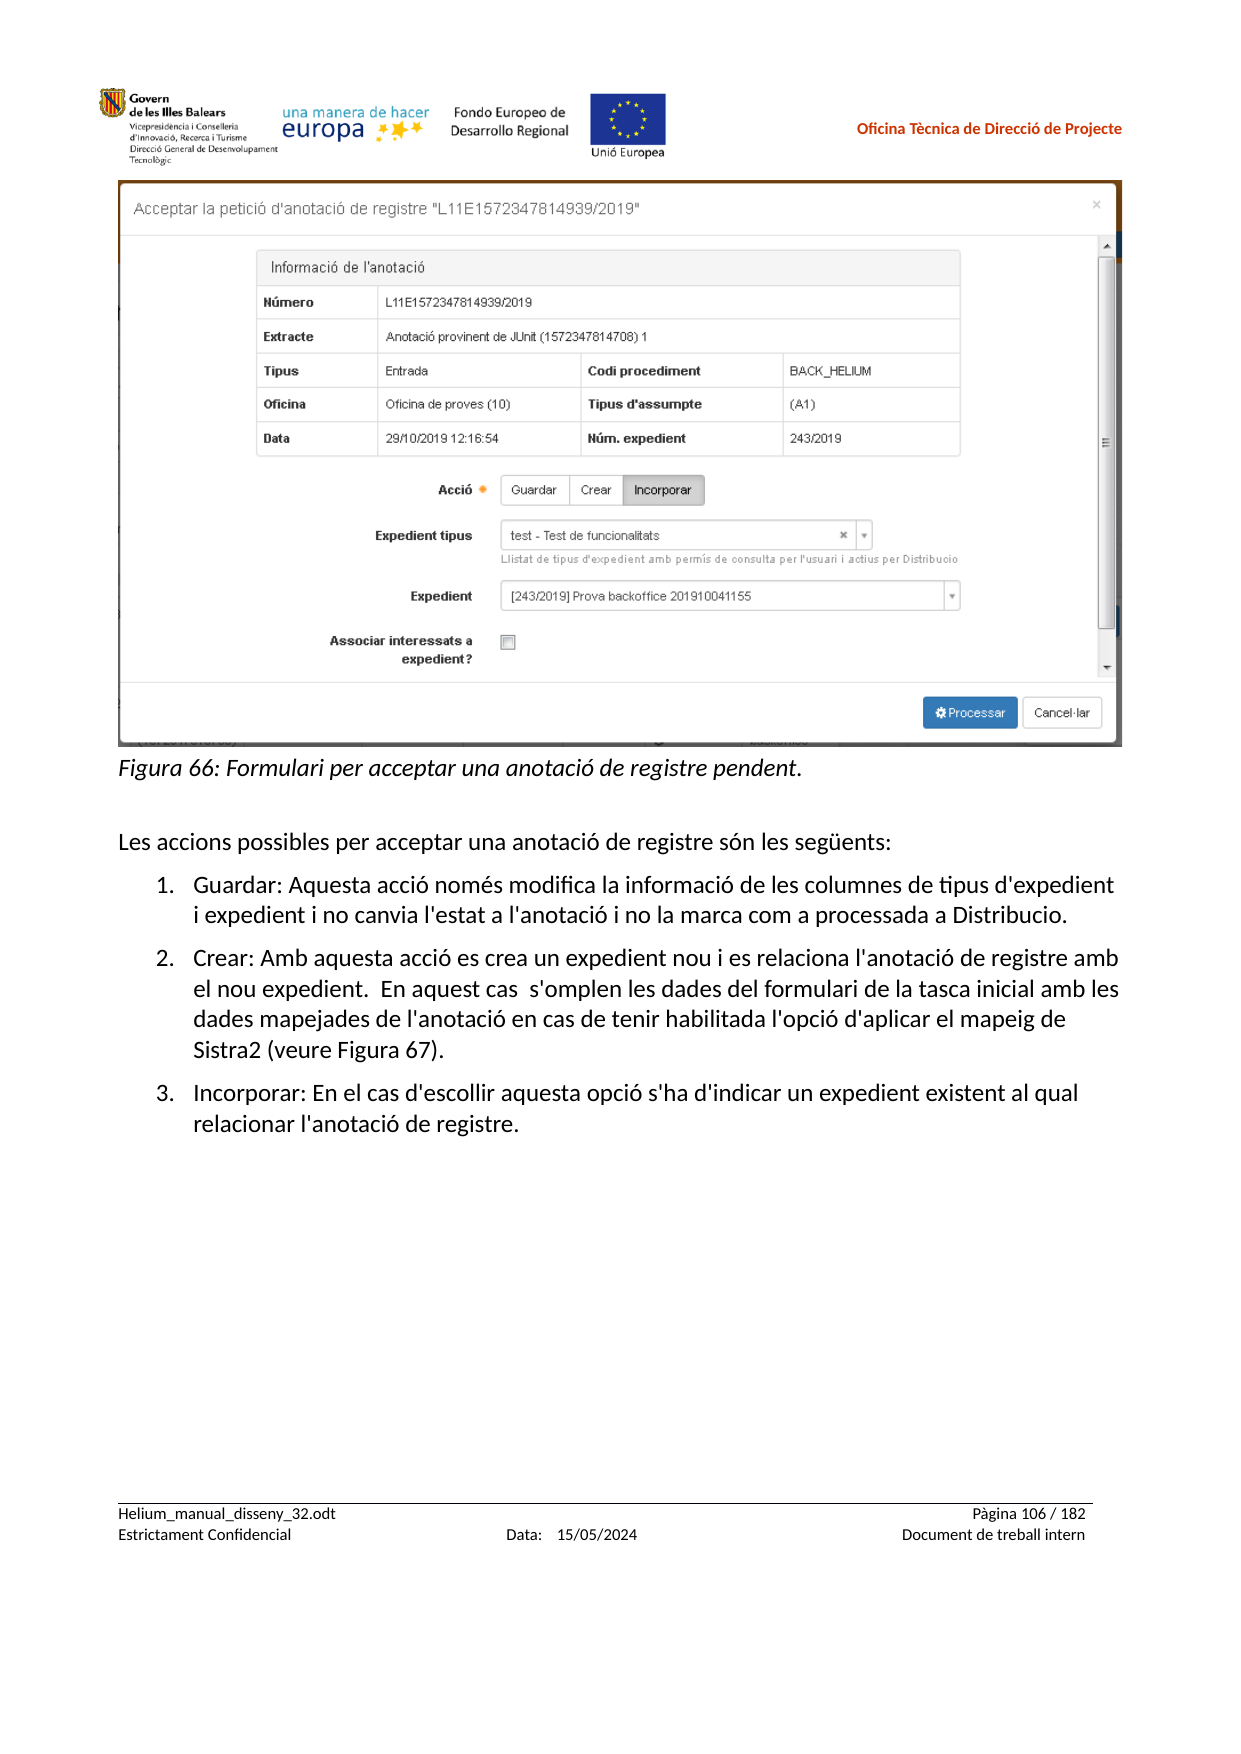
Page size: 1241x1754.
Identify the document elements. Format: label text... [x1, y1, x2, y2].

list Crear: Amb aquesta acció es crea un expedient nou i es relaciona l'anotació de registre amb el nou expedient. En aquest cas s'omplen les dades del formulari de la tasca inicial amb les dades mapejades de l'anotació en cas de tenir habilitada l'opció d'aplicar el mapeig de Sistra2 (veure Figura 67). [156, 943, 1122, 1065]
list Guardar: Aquesta acció només modifica la informació de les columnes de tipus d'expedient i expedient i no canvia l'estat a l'anotació i no la marca com a processada a Distribucio. [156, 869, 1122, 930]
picture [118, 180, 1123, 747]
picture [99, 87, 668, 166]
list Incorporar: En el cas d'escollir aquesta opció s'ha d'indicar un expedient existent al qual relacionar l'anotació de registre. [156, 1077, 1122, 1138]
text Les accions possibles per acceptar una anotació de registre són les següents: [118, 826, 1122, 857]
text Figura 66: Formulari per acceptar una anotació de registre pendent. [118, 747, 1122, 783]
